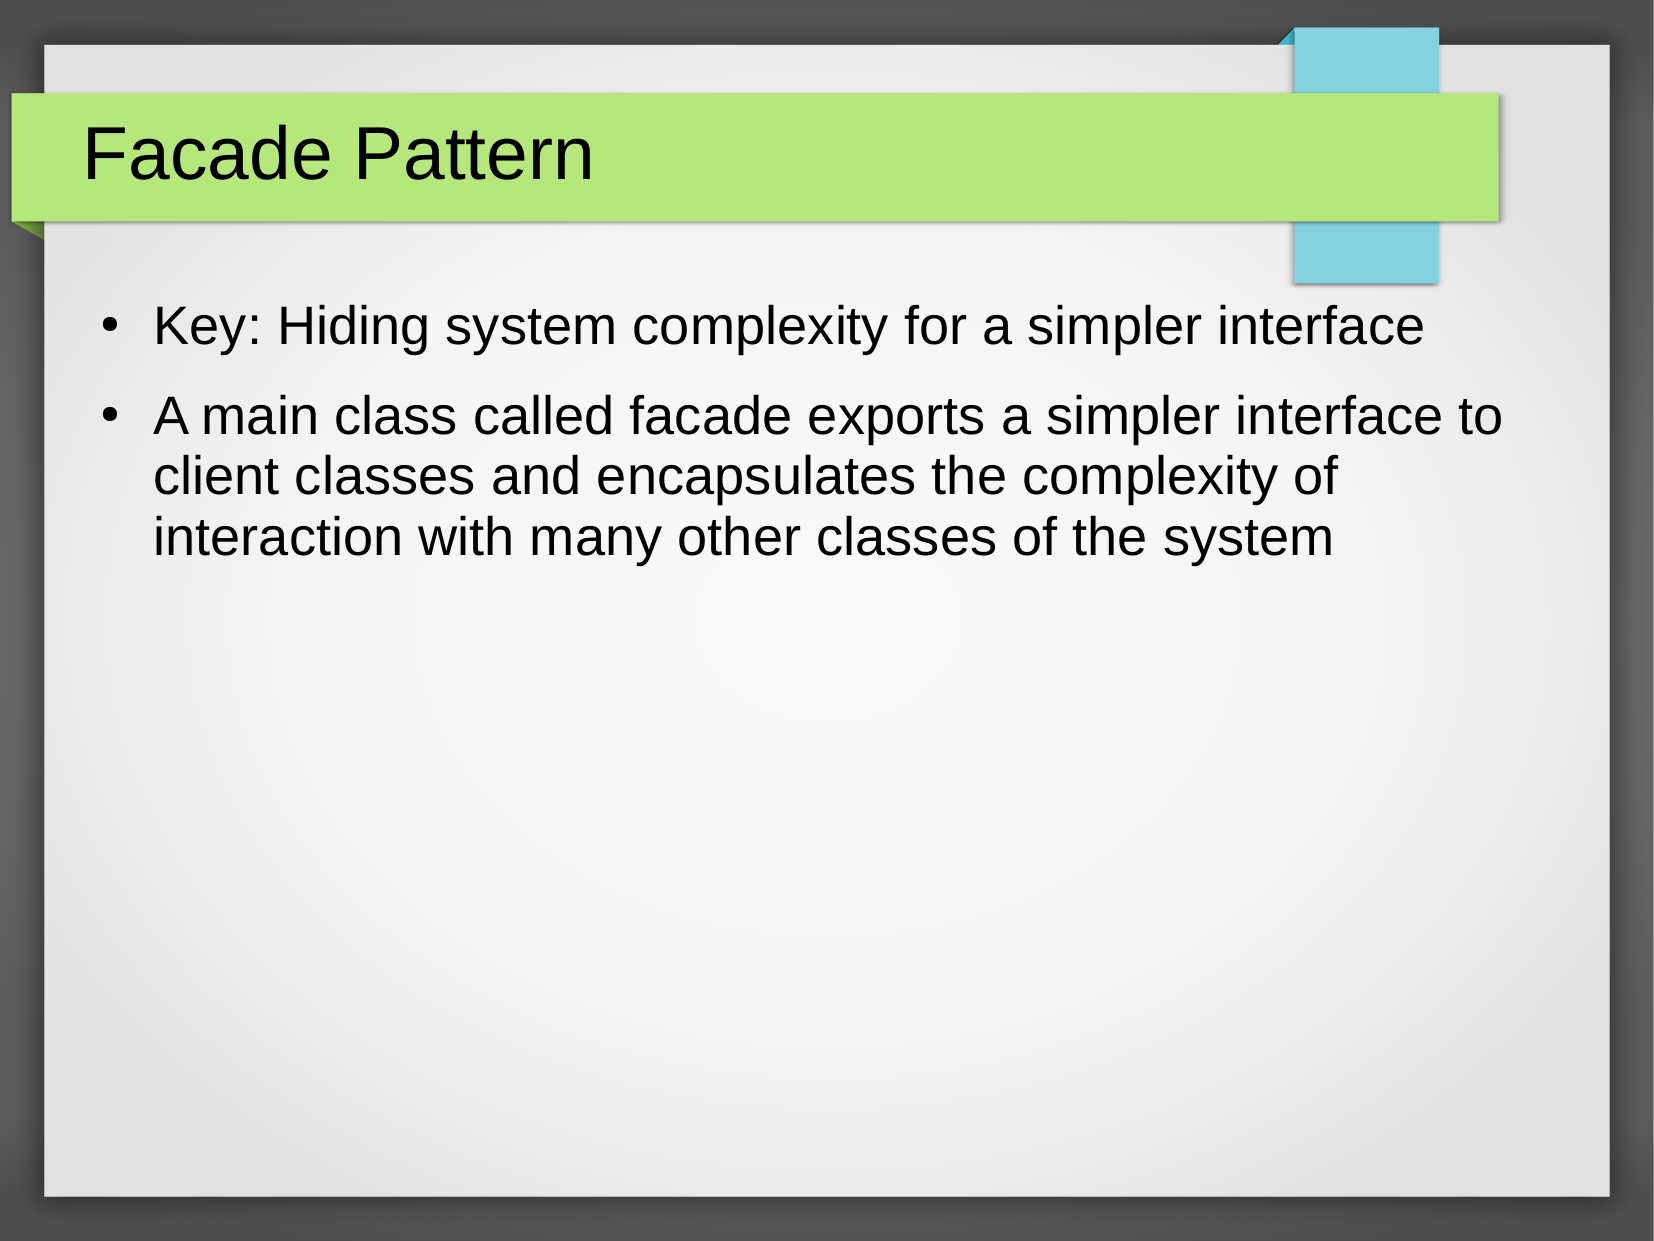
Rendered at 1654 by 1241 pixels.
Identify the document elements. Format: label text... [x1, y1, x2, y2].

list Key: Hiding system complexity for a simpler interface A main class called facade exports a simpler interface to client classes and encapsulates the complexity of interaction with many other classes of the system [82, 295, 1571, 1015]
title Facade Pattern [82, 94, 1264, 213]
picture [0, 0, 1654, 1241]
